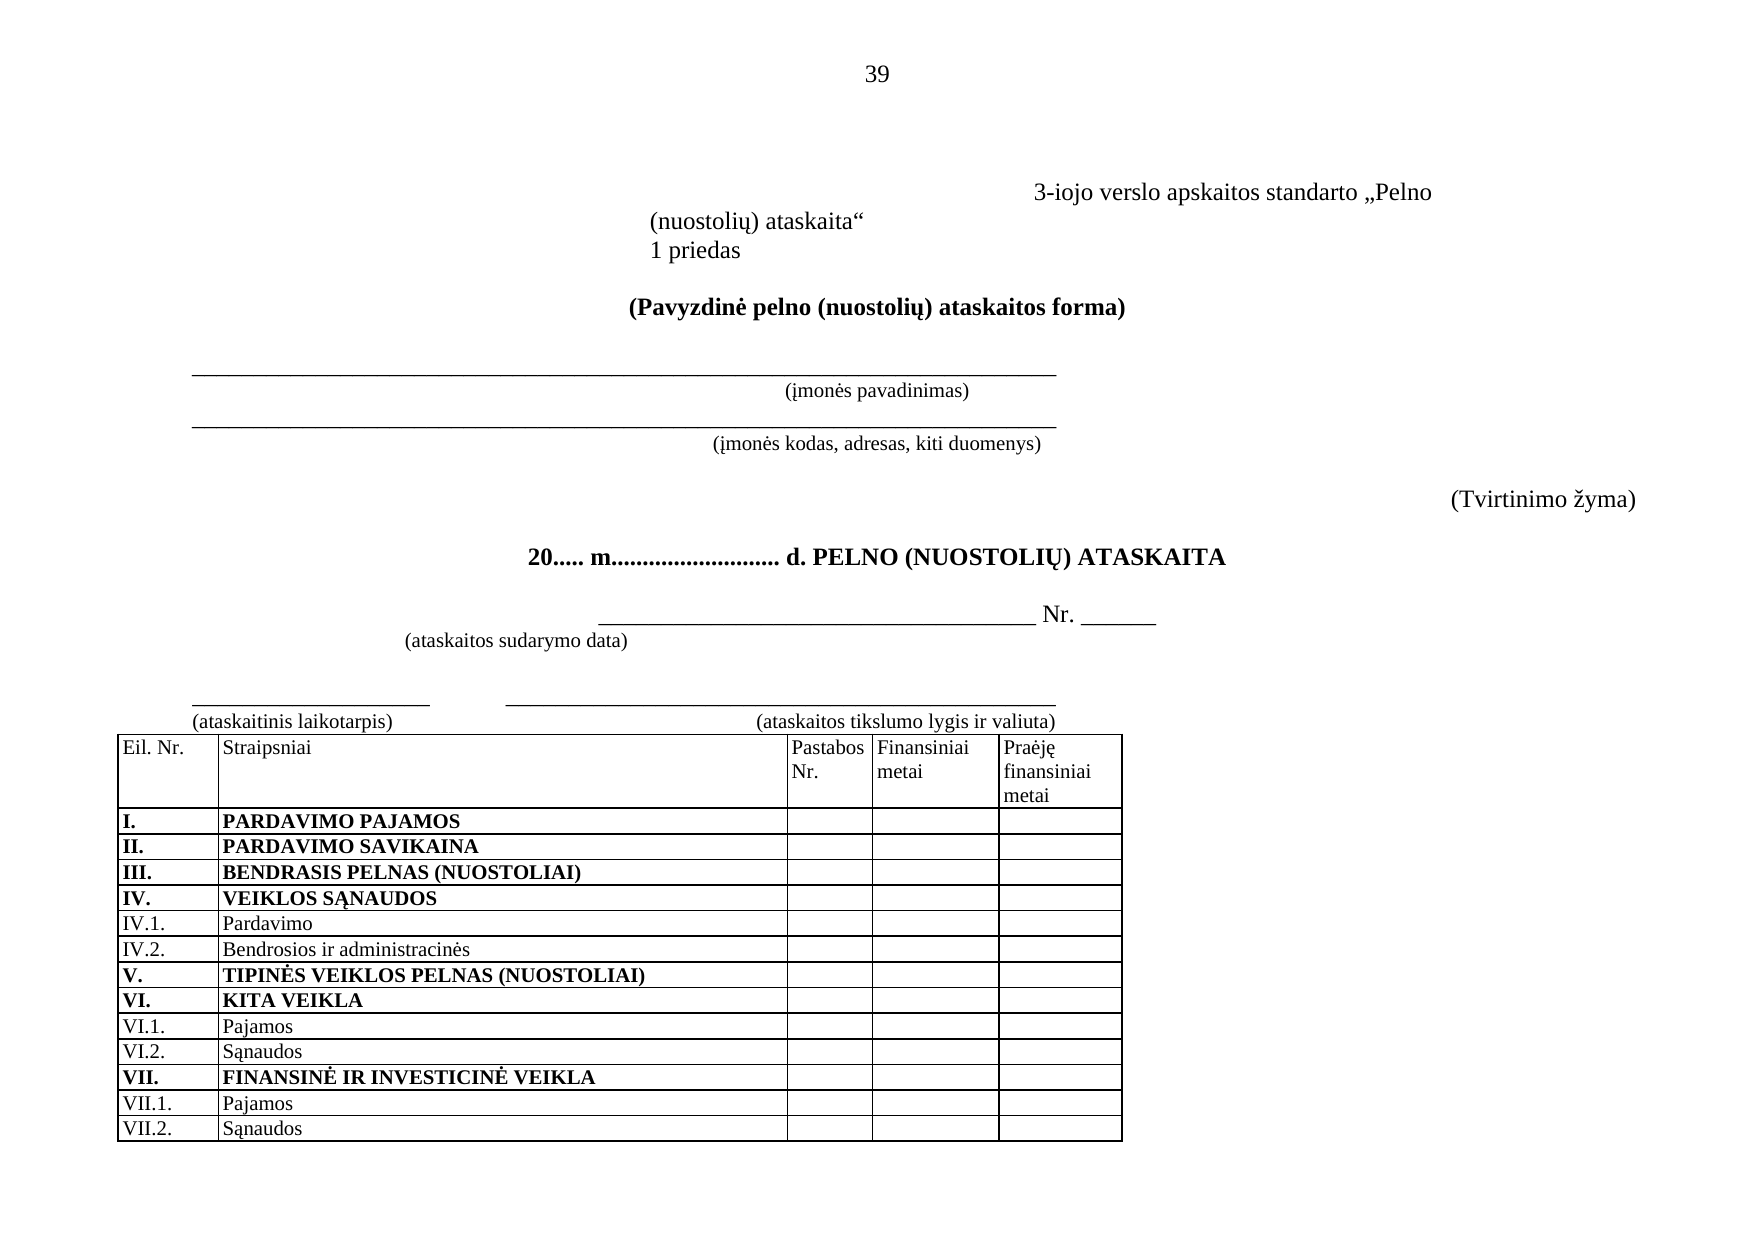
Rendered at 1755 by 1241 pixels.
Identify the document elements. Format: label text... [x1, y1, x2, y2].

table_header Straipsniai [219, 735, 787, 807]
table_cell [873, 860, 998, 884]
table_header Finansiniai metai [873, 735, 998, 807]
table_cell [788, 988, 872, 1012]
table_cell [1000, 988, 1121, 1012]
text (įmonės kodas, adresas, kiti duomenys) [118, 431, 1636, 455]
table_cell [873, 937, 998, 961]
table_cell PARDAVIMO PAJAMOS [219, 809, 787, 833]
table_cell [788, 835, 872, 858]
table_cell V. [119, 963, 218, 987]
table_cell [873, 1065, 998, 1089]
table_cell [873, 1091, 998, 1115]
table_cell [1000, 809, 1121, 833]
table_cell [788, 809, 872, 833]
text 3-iojo verslo apskaitos standarto „Pelno [650, 177, 1636, 206]
table_cell [1000, 937, 1121, 961]
table_cell [788, 963, 872, 987]
text 20..... m........................... d. PELNO (NUOSTOLIŲ) ATASKAITA [118, 542, 1636, 570]
table_cell [873, 835, 998, 858]
table_cell IV. [119, 886, 218, 910]
table_cell [1000, 963, 1121, 987]
table_header Praėję finansiniai metai [1000, 735, 1121, 807]
table_cell [873, 1040, 998, 1063]
table_cell [873, 1014, 998, 1038]
table_cell VI.2. [119, 1040, 218, 1063]
table_cell [1000, 1014, 1121, 1038]
table_cell KITA VEIKLA [219, 988, 787, 1012]
table_cell [1000, 835, 1121, 858]
table_cell Pajamos [219, 1091, 787, 1115]
table_cell [788, 1040, 872, 1063]
table_cell [788, 1065, 872, 1089]
text (Tvirtinimo žyma) [118, 484, 1636, 513]
text ___________________ ____________________________________________ [118, 681, 1636, 709]
table_cell PARDAVIMO SAVIKAINA [219, 835, 787, 858]
table_cell [788, 1091, 872, 1115]
table_cell [1000, 1091, 1121, 1115]
table_cell IV.2. [119, 937, 218, 961]
table_cell [873, 886, 998, 910]
table_cell [788, 937, 872, 961]
table_cell VEIKLOS SĄNAUDOS [219, 886, 787, 910]
table_cell III. [119, 860, 218, 884]
table_cell [1000, 1065, 1121, 1089]
table_cell [1000, 886, 1121, 910]
text (ataskaitinis laikotarpis) (ataskaitos tikslumo lygis ir valiuta) [118, 709, 1636, 733]
table_cell Pardavimo [219, 911, 787, 935]
table_cell IV.1. [119, 911, 218, 935]
table_cell VI. [119, 988, 218, 1012]
table_cell [788, 1014, 872, 1038]
table_cell Sąnaudos [219, 1040, 787, 1063]
table_cell VII.1. [119, 1091, 218, 1115]
table_cell VI.1. [119, 1014, 218, 1038]
table_header Pastabos Nr. [788, 735, 872, 807]
table_cell [1000, 911, 1121, 935]
table_cell Sąnaudos [219, 1116, 787, 1140]
text ___________________________________ Nr. ______ [118, 599, 1636, 628]
text 1 priedas [118, 235, 1636, 263]
table_cell [873, 809, 998, 833]
table_cell [873, 911, 998, 935]
text (ataskaitos sudarymo data) [331, 628, 1636, 652]
table_cell [788, 911, 872, 935]
text (Pavyzdinė pelno (nuostolių) ataskaitos forma) [118, 292, 1636, 321]
table_cell [873, 1116, 998, 1140]
table_cell [788, 886, 872, 910]
table_cell [1000, 1116, 1121, 1140]
table_cell [1000, 1040, 1121, 1063]
table_cell Pajamos [219, 1014, 787, 1038]
table_cell TIPINĖS VEIKLOS PELNAS (NUOSTOLIAI) [219, 963, 787, 987]
text (įmonės pavadinimas) [118, 378, 1636, 402]
table_cell I. [119, 809, 218, 833]
table_cell VII.2. [119, 1116, 218, 1140]
text (nuostolių) ataskaita“ [118, 206, 1636, 235]
table_cell BENDRASIS PELNAS (NUOSTOLIAI) [219, 860, 787, 884]
table_cell II. [119, 835, 218, 858]
table_cell Bendrosios ir administracinės [219, 937, 787, 961]
table_cell [788, 860, 872, 884]
table_cell [873, 963, 998, 987]
table_header Eil. Nr. [119, 735, 218, 807]
table_cell FINANSINĖ IR INVESTICINĖ VEIKLA [219, 1065, 787, 1089]
table_cell [873, 988, 998, 1012]
table_cell VII. [119, 1065, 218, 1089]
table_cell [788, 1116, 872, 1140]
table_cell [1000, 860, 1121, 884]
